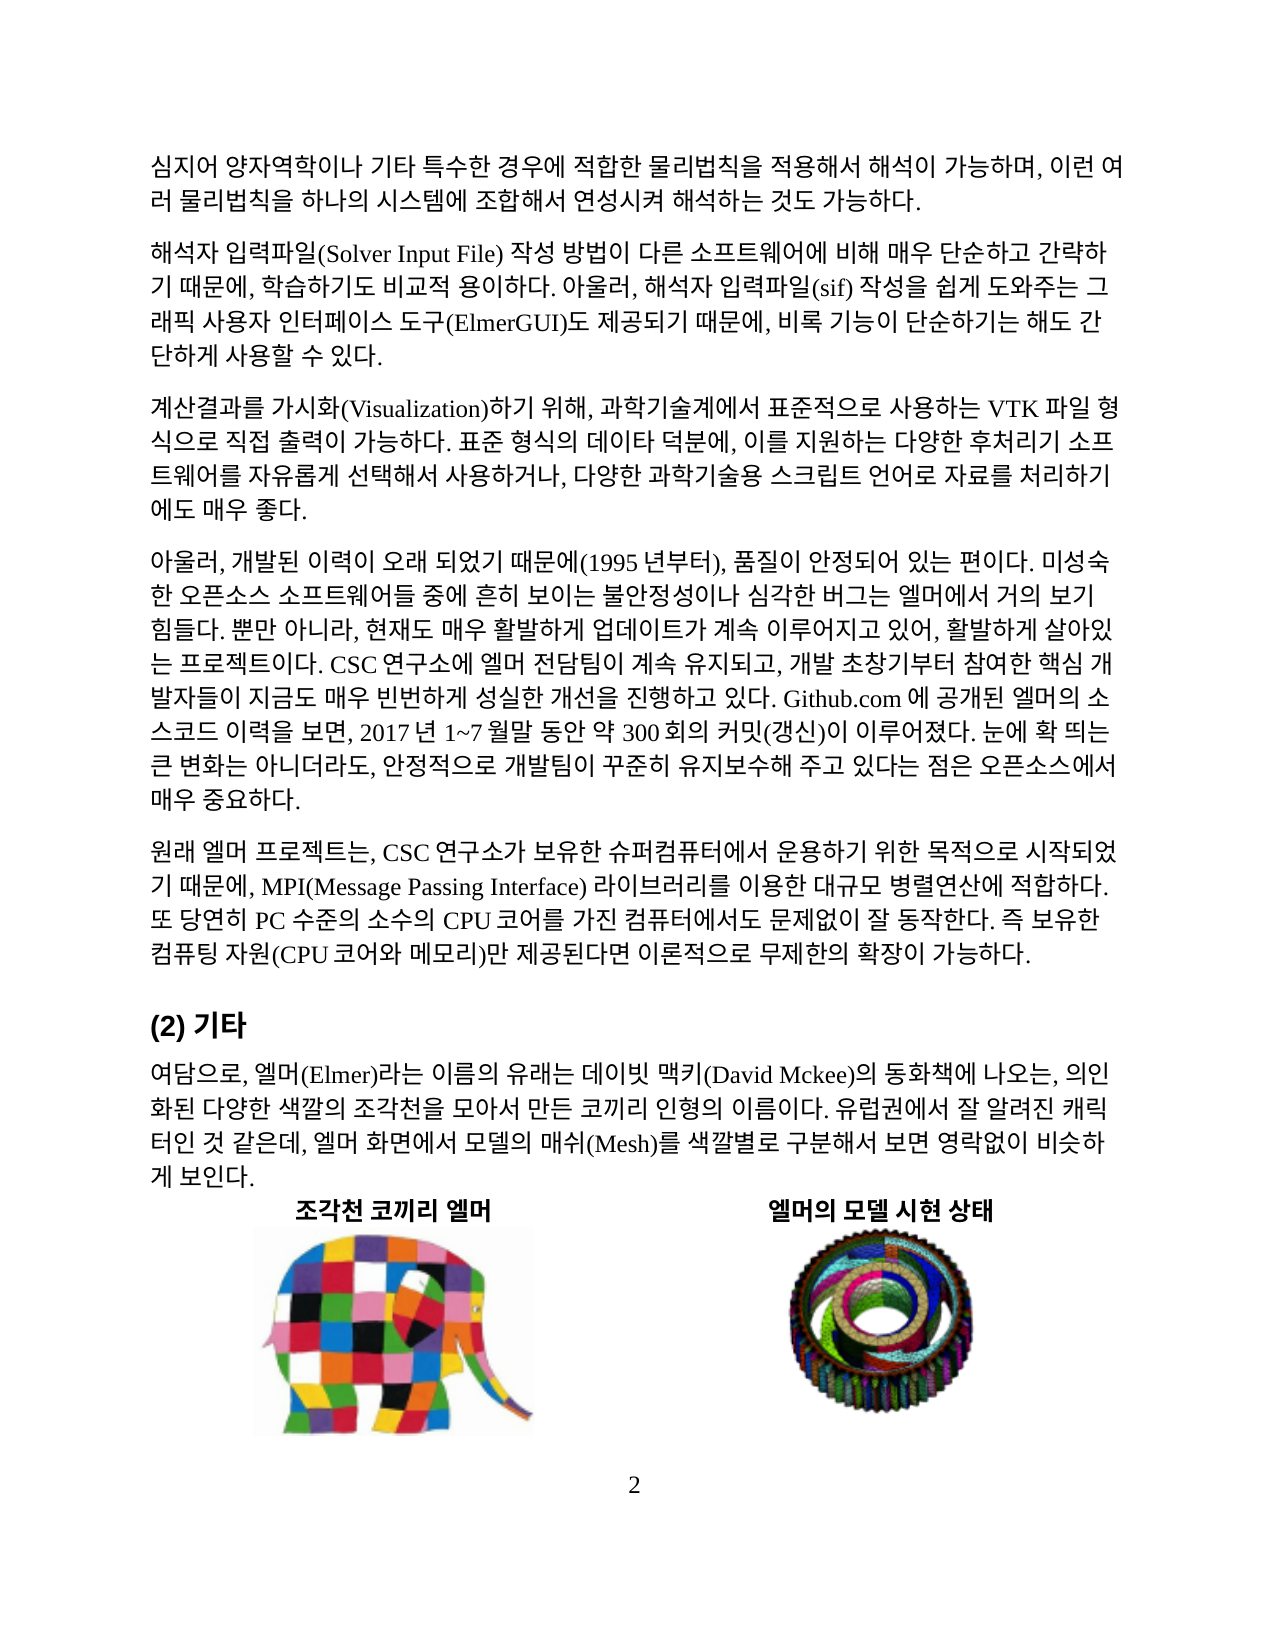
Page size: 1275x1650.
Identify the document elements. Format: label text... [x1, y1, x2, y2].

text 아울러, 개발된 이력이 오래 되었기 때문에(1995년부터), 품질이 안정되어 있는 편이다. 미성숙한 오픈소스 소프트웨어들 중에 흔히 보이는 불안정성이나 심각한 버그는 엘머에서 거의 보기 힘들다. 뿐만 아니라, 현재도 매우 활발하게 업데이트가 계속 이루어지고 있어, 활발하게 살아있는 프로젝트이다. CSC연구소에 엘머 전담팀이 계속 유지되고, 개발 초창기부터 참여한 핵심 개발자들이 지금도 매우 빈번하게 성실한 개선을 진행하고 있다. Github.com에 공개된 엘머의 소스코드 이력을 보면, 2017년 1~7월말 동안 약 300회의 커밋(갱신)이 이루어졌다. 눈에 확 띄는 큰 변화는 아니더라도, 안정적으로 개발팀이 꾸준히 유지보수해 주고 있다는 점은 오픈소스에서 매우 중요하다. [150, 544, 1125, 817]
table_cell [535, 1228, 637, 1436]
text 원래 엘머 프로젝트는, CSC연구소가 보유한 슈퍼컴퓨터에서 운용하기 위한 목적으로 시작되었기 때문에, MPI(Message Passing Interface) 라이브러리를 이용한 대규모 병렬연산에 적합하다. 또 당연히 PC 수준의 소수의 CPU코어를 가진 컴퓨터에서도 문제없이 잘 동작한다. 즉 보유한 컴퓨팅 자원(CPU코어와 메모리)만 제공된다면 이론적으로 무제한의 확장이 가능하다. [150, 835, 1125, 971]
picture [253, 1227, 535, 1436]
table_cell [638, 1228, 1125, 1436]
text 해석자 입력파일(Solver Input File) 작성 방법이 다른 소프트웨어에 비해 매우 단순하고 간략하기 때문에, 학습하기도 비교적 용이하다. 아울러, 해석자 입력파일(sif) 작성을 쉽게 도와주는 그래픽 사용자 인터페이스 도구(ElmerGUI)도 제공되기 때문에, 비록 기능이 단순하기는 해도 간단하게 사용할 수 있다. [150, 236, 1125, 372]
table_header 조각천 코끼리 엘머 [150, 1194, 637, 1227]
table_header 엘머의 모델 시현 상태 [638, 1194, 1125, 1227]
text 여담으로, 엘머(Elmer)라는 이름의 유래는 데이빗 맥키(David Mckee)의 동화책에 나오는, 의인화된 다양한 색깔의 조각천을 모아서 만든 코끼리 인형의 이름이다. 유럽권에서 잘 알려진 캐릭터인 것 같은데, 엘머 화면에서 모델의 매쉬(Mesh)를 색깔별로 구분해서 보면 영락없이 비슷하게 보인다. [150, 1057, 1125, 1193]
subtitle (2) 기타 [150, 1005, 1125, 1045]
picture [782, 1227, 981, 1415]
text 계산결과를 가시화(Visualization)하기 위해, 과학기술계에서 표준적으로 사용하는 VTK 파일 형식으로 직접 출력이 가능하다. 표준 형식의 데이타 덕분에, 이를 지원하는 다양한 후처리기 소프트웨어를 자유롭게 선택해서 사용하거나, 다양한 과학기술용 스크립트 언어로 자료를 처리하기에도 매우 좋다. [150, 390, 1125, 526]
table_cell [150, 1228, 253, 1436]
text 심지어 양자역학이나 기타 특수한 경우에 적합한 물리법칙을 적용해서 해석이 가능하며, 이런 여러 물리법칙을 하나의 시스템에 조합해서 연성시켜 해석하는 것도 가능하다. [150, 150, 1125, 218]
